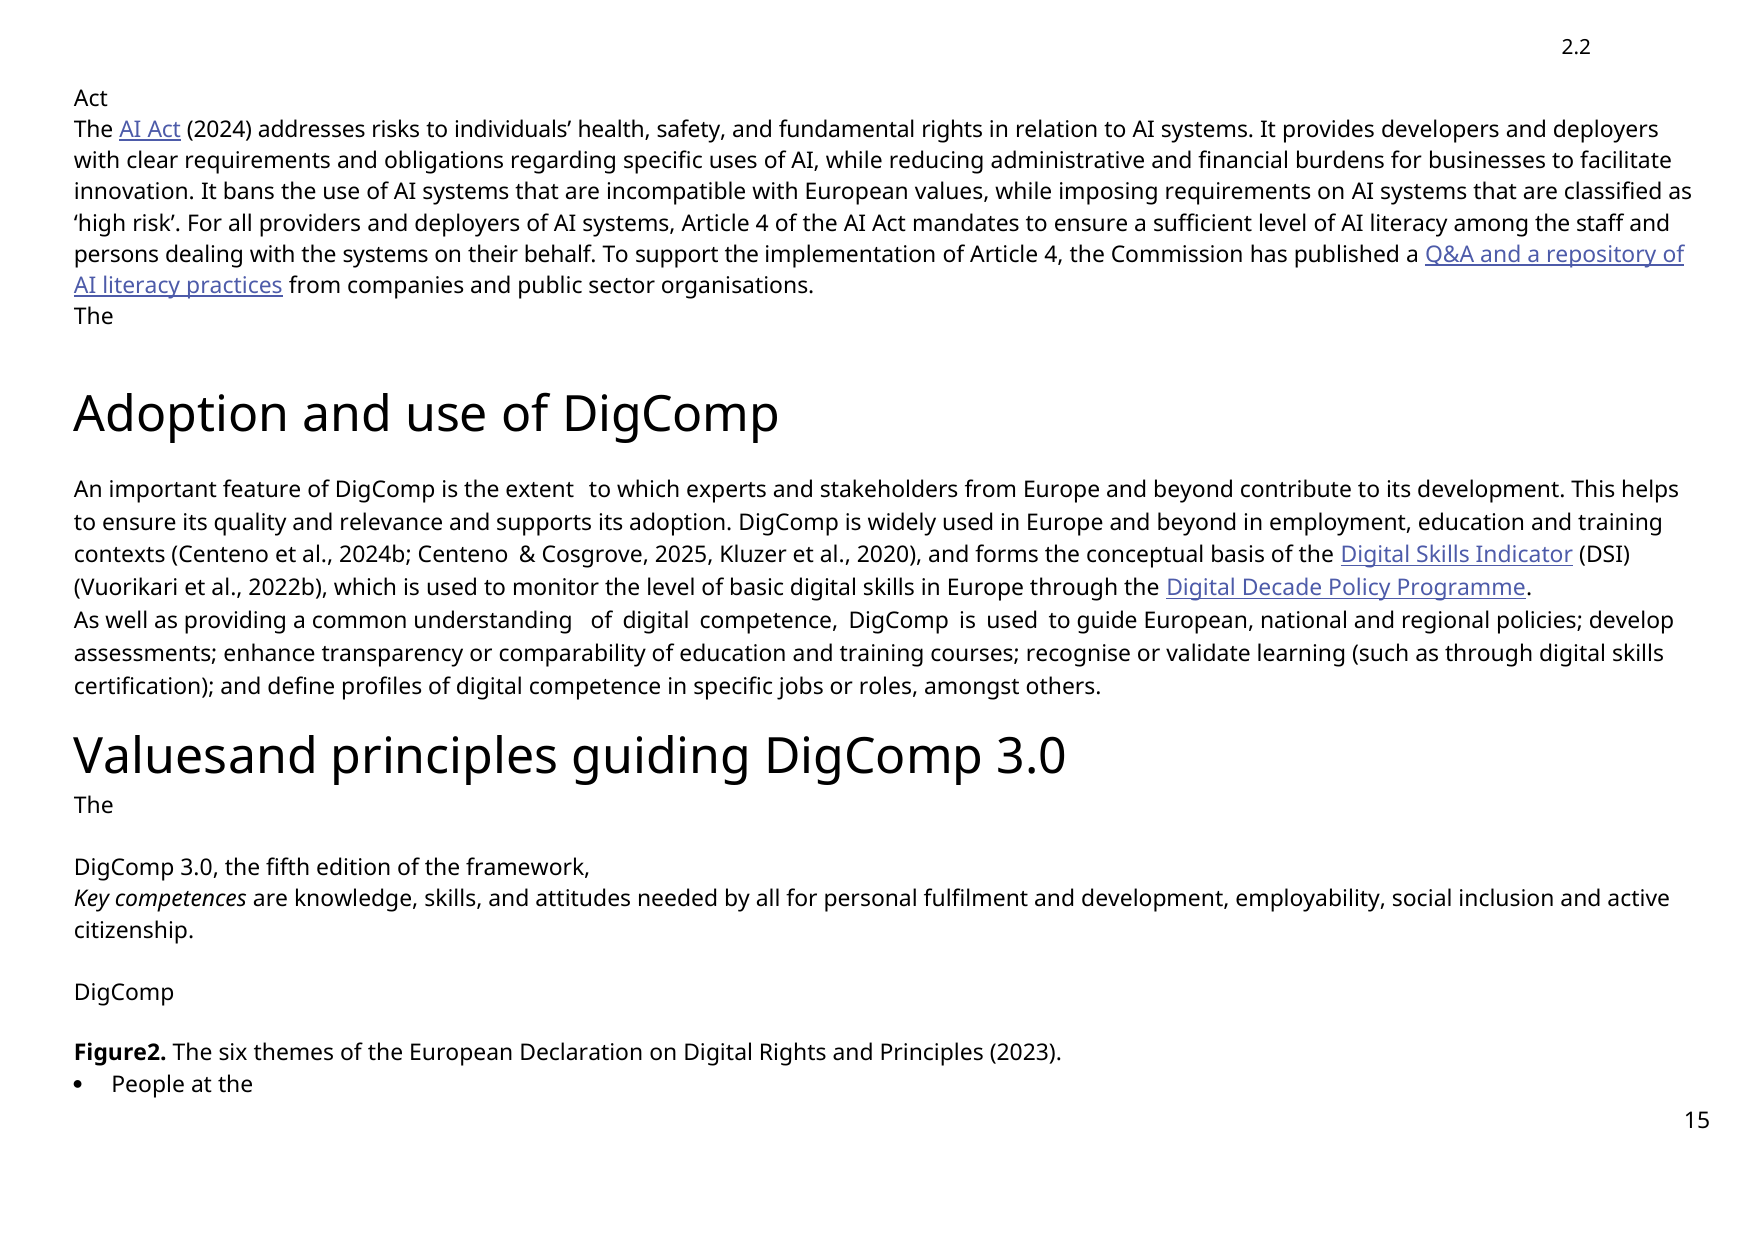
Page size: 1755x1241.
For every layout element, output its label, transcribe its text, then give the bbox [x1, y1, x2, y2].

subtitle Valuesand principles guiding DigComp 3.0 [74, 720, 1710, 788]
text Figure2. The six themes of the European Declaration on Digital Rights and Principles (2023). [74, 1036, 1710, 1067]
text Act [74, 82, 1710, 113]
text As well as providing a common understanding of digital competence, DigComp is used to guide European, national and regional policies; develop assessments; enhance transparency or comparability of education and training courses; recognise or validate learning (such as through digital skills certification); and define profiles of digital competence in specific jobs or roles, amongst others. [74, 604, 1689, 701]
text DigComp 3.0, the fifth edition of the framework, [74, 851, 1710, 882]
text The [74, 788, 1710, 820]
text An important feature of DigComp is the extent to which experts and stakeholders from Europe and beyond contribute to its development. This helps to ensure its quality and relevance and supports its adoption. DigComp is widely used in Europe and beyond in employment, education and training contexts (Centeno et al., 2024b; Centeno & Cosgrove, 2025, Kluzer et al., 2020), and forms the conceptual basis of the Digital Skills Indicator (DSI) (Vuorikari et al., 2022b), which is used to monitor the level of basic digital skills in Europe through the Digital Decade Policy Programme. [74, 473, 1683, 602]
text The [74, 300, 1710, 332]
subtitle Adoption and use of DigComp [74, 378, 1710, 446]
text The AI Act (2024) addresses risks to individuals’ health, safety, and fundamental rights in relation to AI systems. It provides developers and deployers with clear requirements and obligations regarding specific uses of AI, while reducing administrative and financial burdens for businesses to facilitate innovation. It bans the use of AI systems that are incompatible with European values, while imposing requirements on AI systems that are classified as ‘high risk’. For all providers and deployers of AI systems, Article 4 of the AI Act mandates to ensure a sufficient level of AI literacy among the staff and persons dealing with the systems on their behalf. To support the implementation of Article 4, the Commission has published a Q&A and a repository of AI literacy practices from companies and public sector organisations. [74, 113, 1710, 300]
text DigComp [74, 976, 1710, 1007]
list People at the [74, 1068, 1710, 1099]
text Key competences are knowledge, skills, and attitudes needed by all for personal fulfilment and development, employability, social inclusion and active citizenship. [74, 882, 1710, 945]
